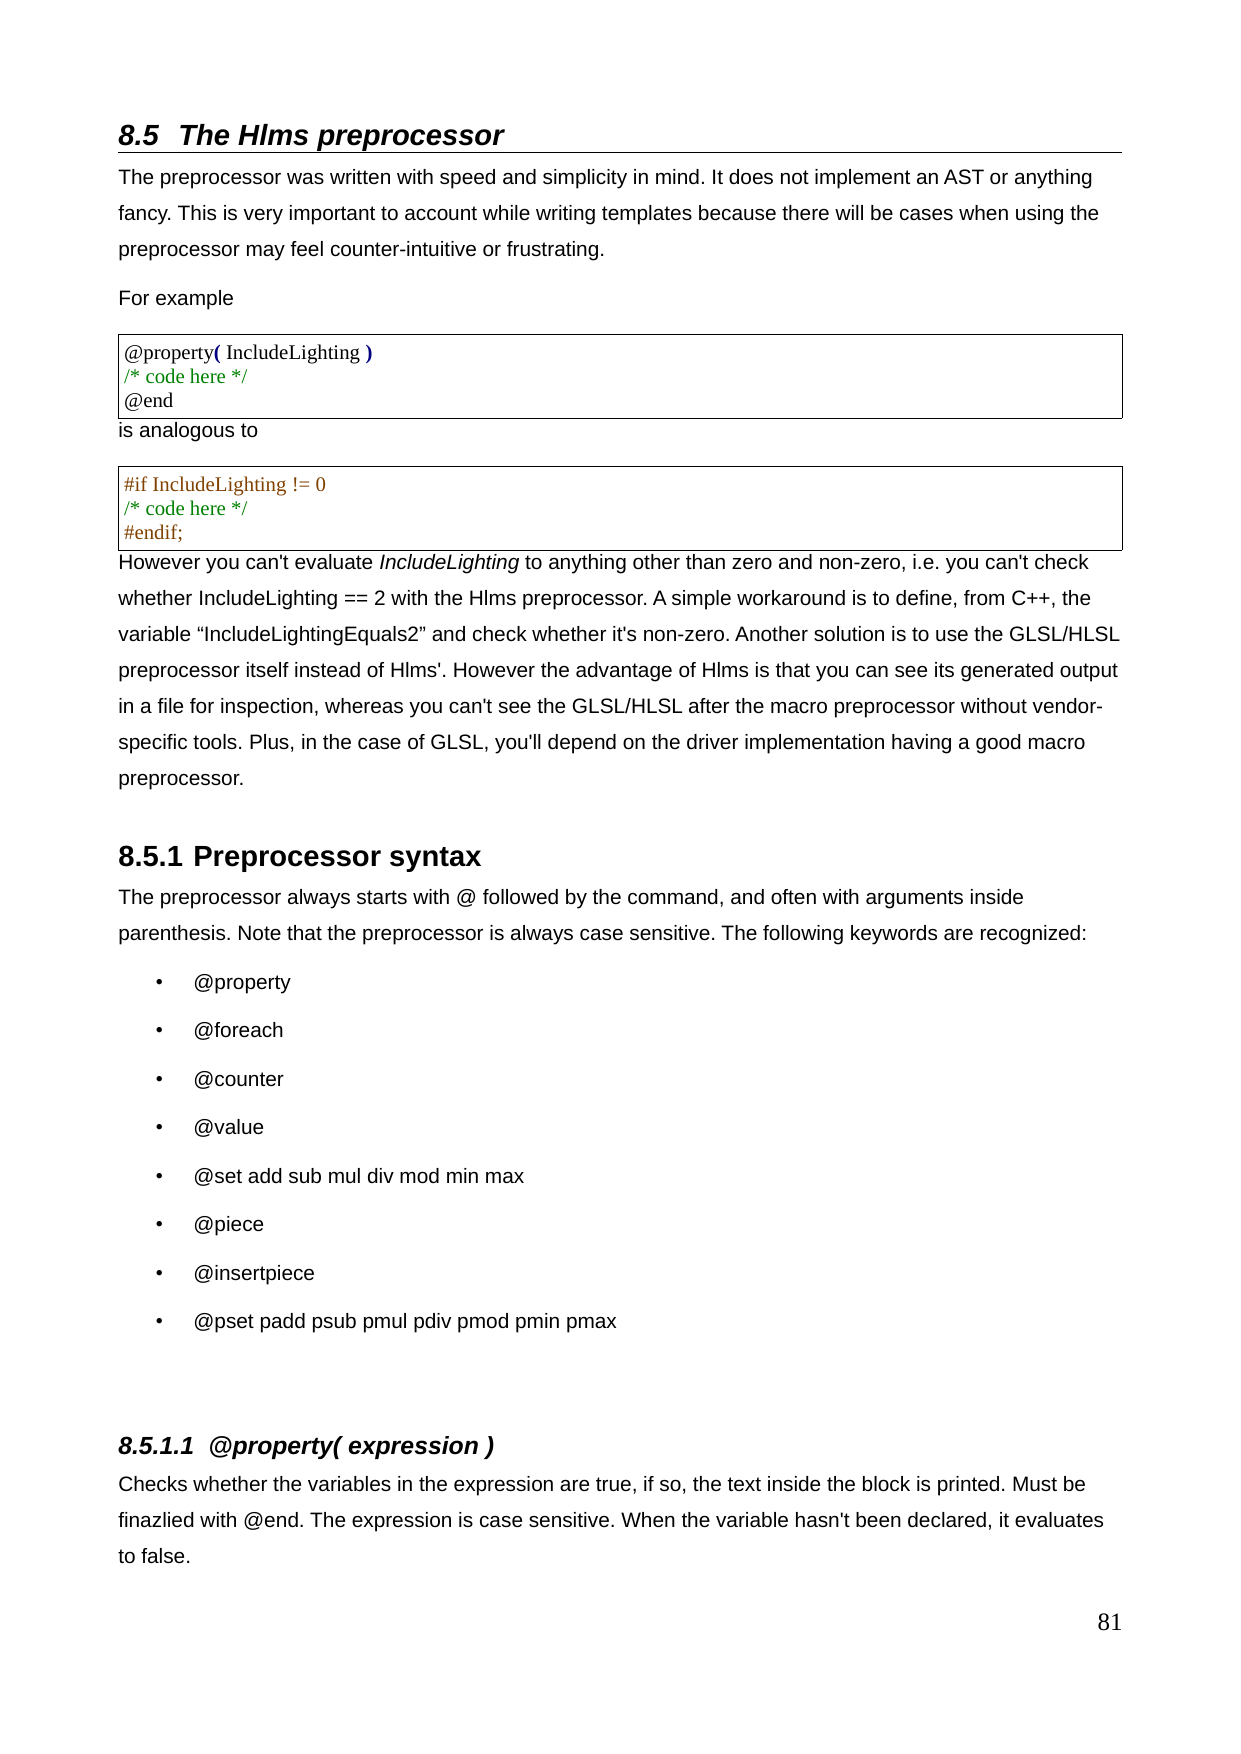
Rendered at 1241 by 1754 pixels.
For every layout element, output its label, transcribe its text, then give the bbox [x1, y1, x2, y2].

list @set add sub mul div mod min max [156, 1164, 1122, 1188]
subtitle Preprocessor syntax [118, 839, 1122, 873]
text Checks whether the variables in the expression are true, if so, the text inside the block is printed. Must be finazlied with @end. The expression is case sensitive. When the variable hasn't been declared, it evaluates to false. [118, 1472, 1122, 1568]
list @foreach [156, 1018, 1122, 1042]
list @value [156, 1115, 1122, 1139]
list @property [156, 969, 1122, 993]
text The preprocessor always starts with @ followed by the command, and often with arguments inside parenthesis. Note that the preprocessor is always case sensitive. The following keywords are recognized: [118, 885, 1122, 945]
list @insertpiece [156, 1261, 1122, 1285]
text For example [118, 285, 1122, 309]
subtitle The Hlms preprocessor [118, 118, 1122, 152]
list @counter [156, 1067, 1122, 1091]
list @pset padd psub pmul pdiv pmod pmin pmax [156, 1309, 1122, 1333]
text is analogous to [118, 419, 1122, 442]
subtitle @property( expression ) [118, 1431, 1122, 1460]
table_header @property( IncludeLighting ) /* code here */ @end [119, 335, 1122, 418]
text However you can't evaluate IncludeLighting to anything other than zero and non-zero, i.e. you can't check whether IncludeLighting == 2 with the Hlms preprocessor. A simple workaround is to define, from C++, the variable “IncludeLightingEquals2” and check whether it's non-zero. Another solution is to use the GLSL/HLSL preprocessor itself instead of Hlms'. However the advantage of Hlms is that you can see its generated output in a file for inspection, whereas you can't see the GLSL/HLSL after the macro preprocessor without vendor-specific tools. Plus, in the case of GLSL, you'll depend on the driver implementation having a good macro preprocessor. [118, 551, 1122, 789]
table_header #if IncludeLighting != 0 /* code here */ #endif; [119, 467, 1122, 550]
text The preprocessor was written with speed and simplicity in mind. It does not implement an AST or anything fancy. This is very important to account while writing templates because there will be cases when using the preprocessor may feel counter-intuitive or frustrating. [118, 165, 1122, 261]
list @piece [156, 1212, 1122, 1236]
